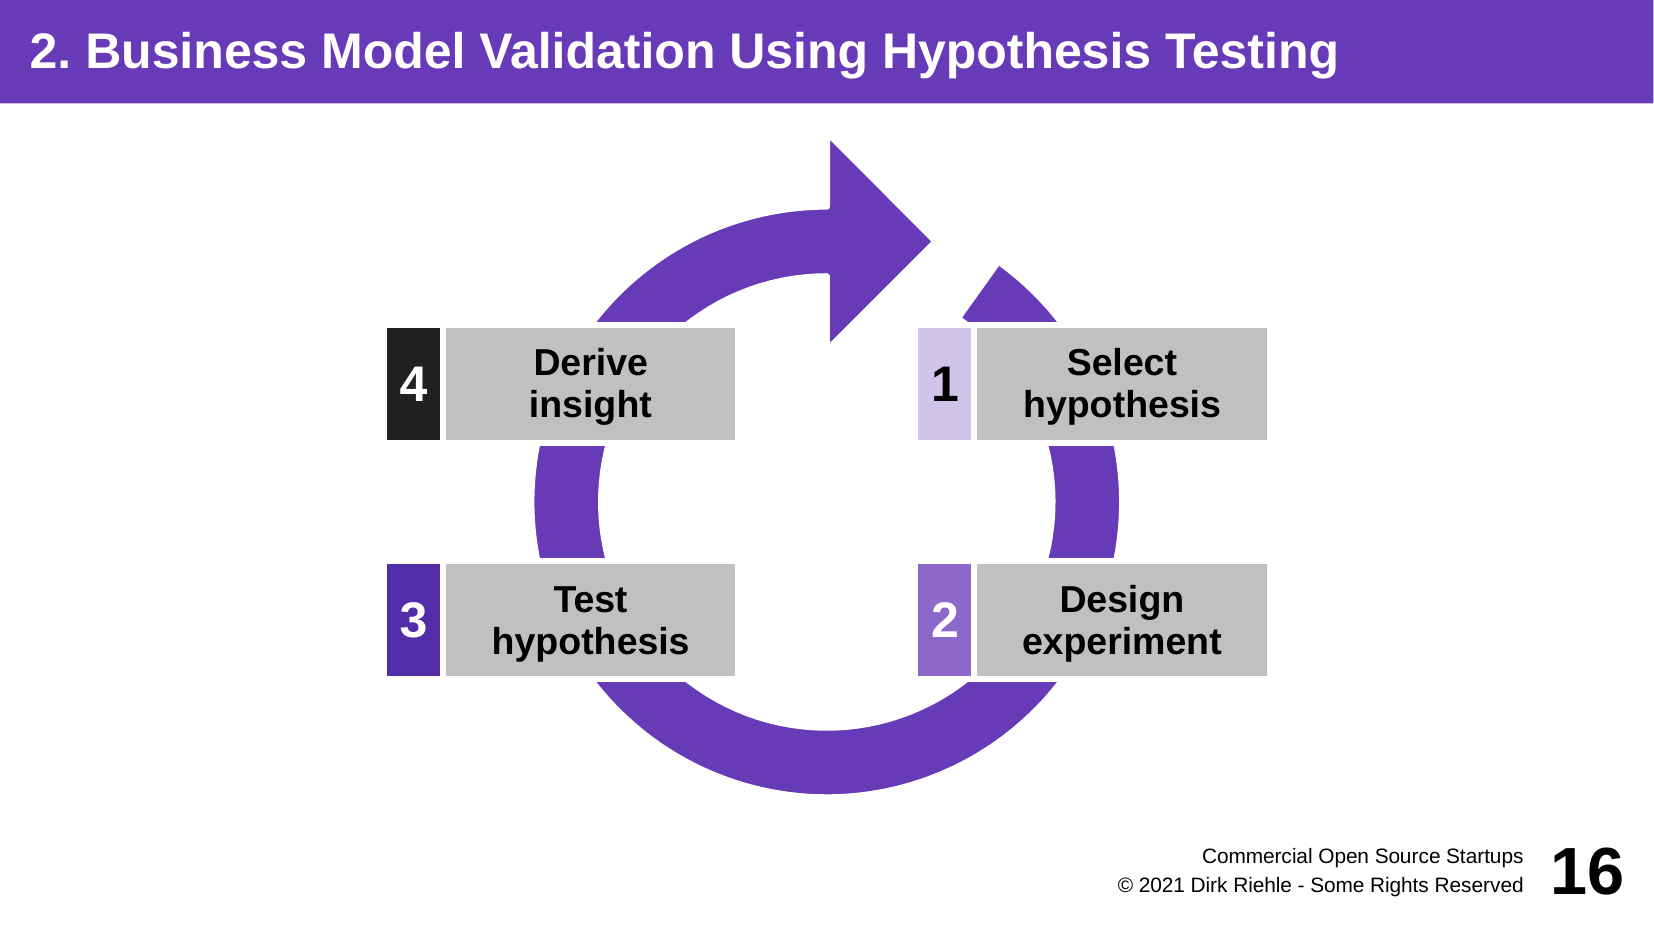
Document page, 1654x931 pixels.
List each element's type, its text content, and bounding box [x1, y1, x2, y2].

text_box 1 [915, 324, 975, 443]
text_box Test hypothesis [443, 561, 739, 680]
text_box [591, 132, 936, 351]
text_box 2 [915, 561, 975, 680]
title 2. Business Model Validation Using Hypothesis Testing [0, 0, 1654, 104]
text_box Derive insight [443, 324, 739, 443]
text_box 4 [383, 324, 443, 443]
text_box [958, 261, 1063, 324]
text_box Select hypothesis [975, 324, 1270, 443]
text_box Design experiment [975, 561, 1270, 680]
text_box 3 [383, 561, 443, 680]
text_box [591, 680, 1063, 798]
text_box [1044, 443, 1123, 561]
text_box [531, 443, 609, 561]
